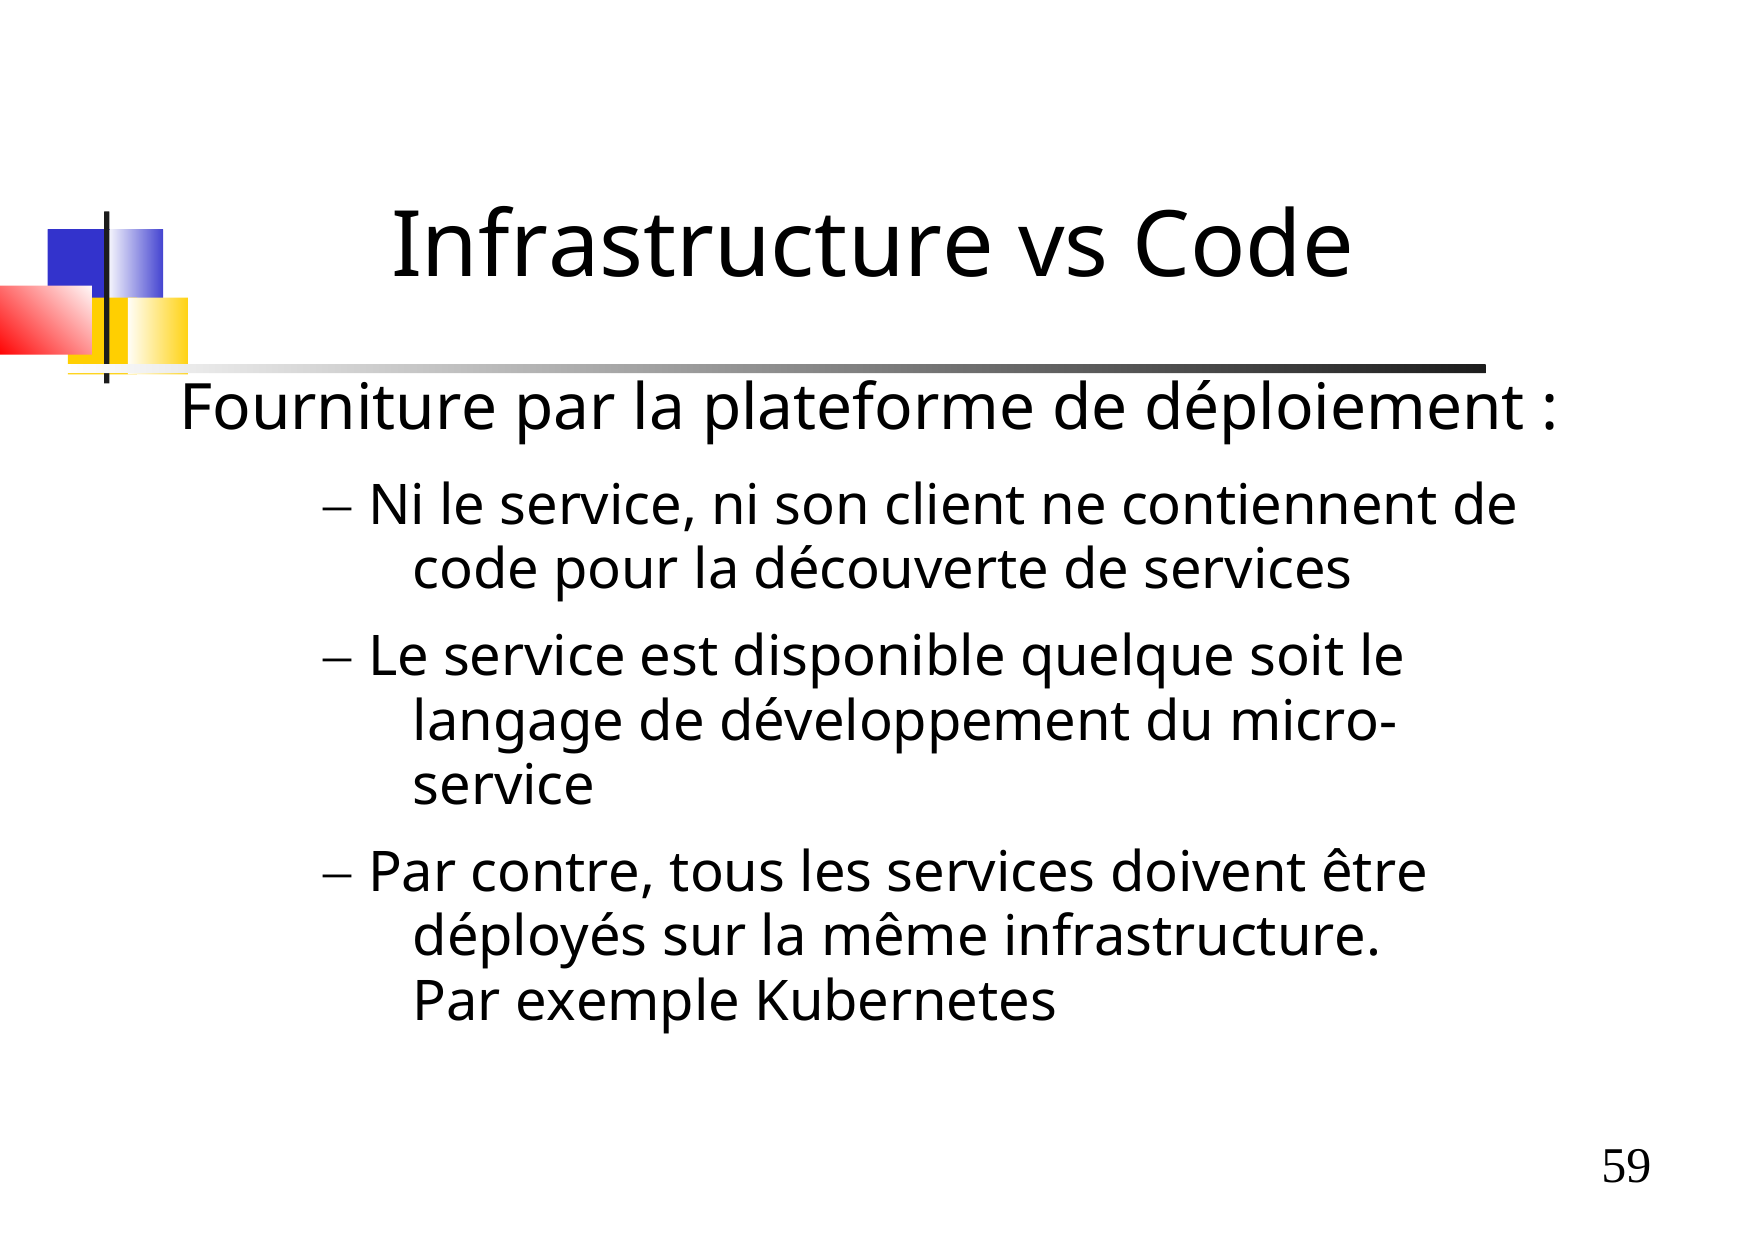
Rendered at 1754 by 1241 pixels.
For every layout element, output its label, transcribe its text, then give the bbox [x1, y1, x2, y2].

list Fourniture par la plateforme de déploiement : Ni le service, ni son client ne contiennent de code pour la découverte de services Le service est disponible quelque soit le langage de développement du micro-service Par contre, tous les services doivent être déployés sur la même infrastructure. Par exemple Kubernetes [179, 371, 1567, 1091]
title Infrastructure vs Code [179, 139, 1567, 351]
